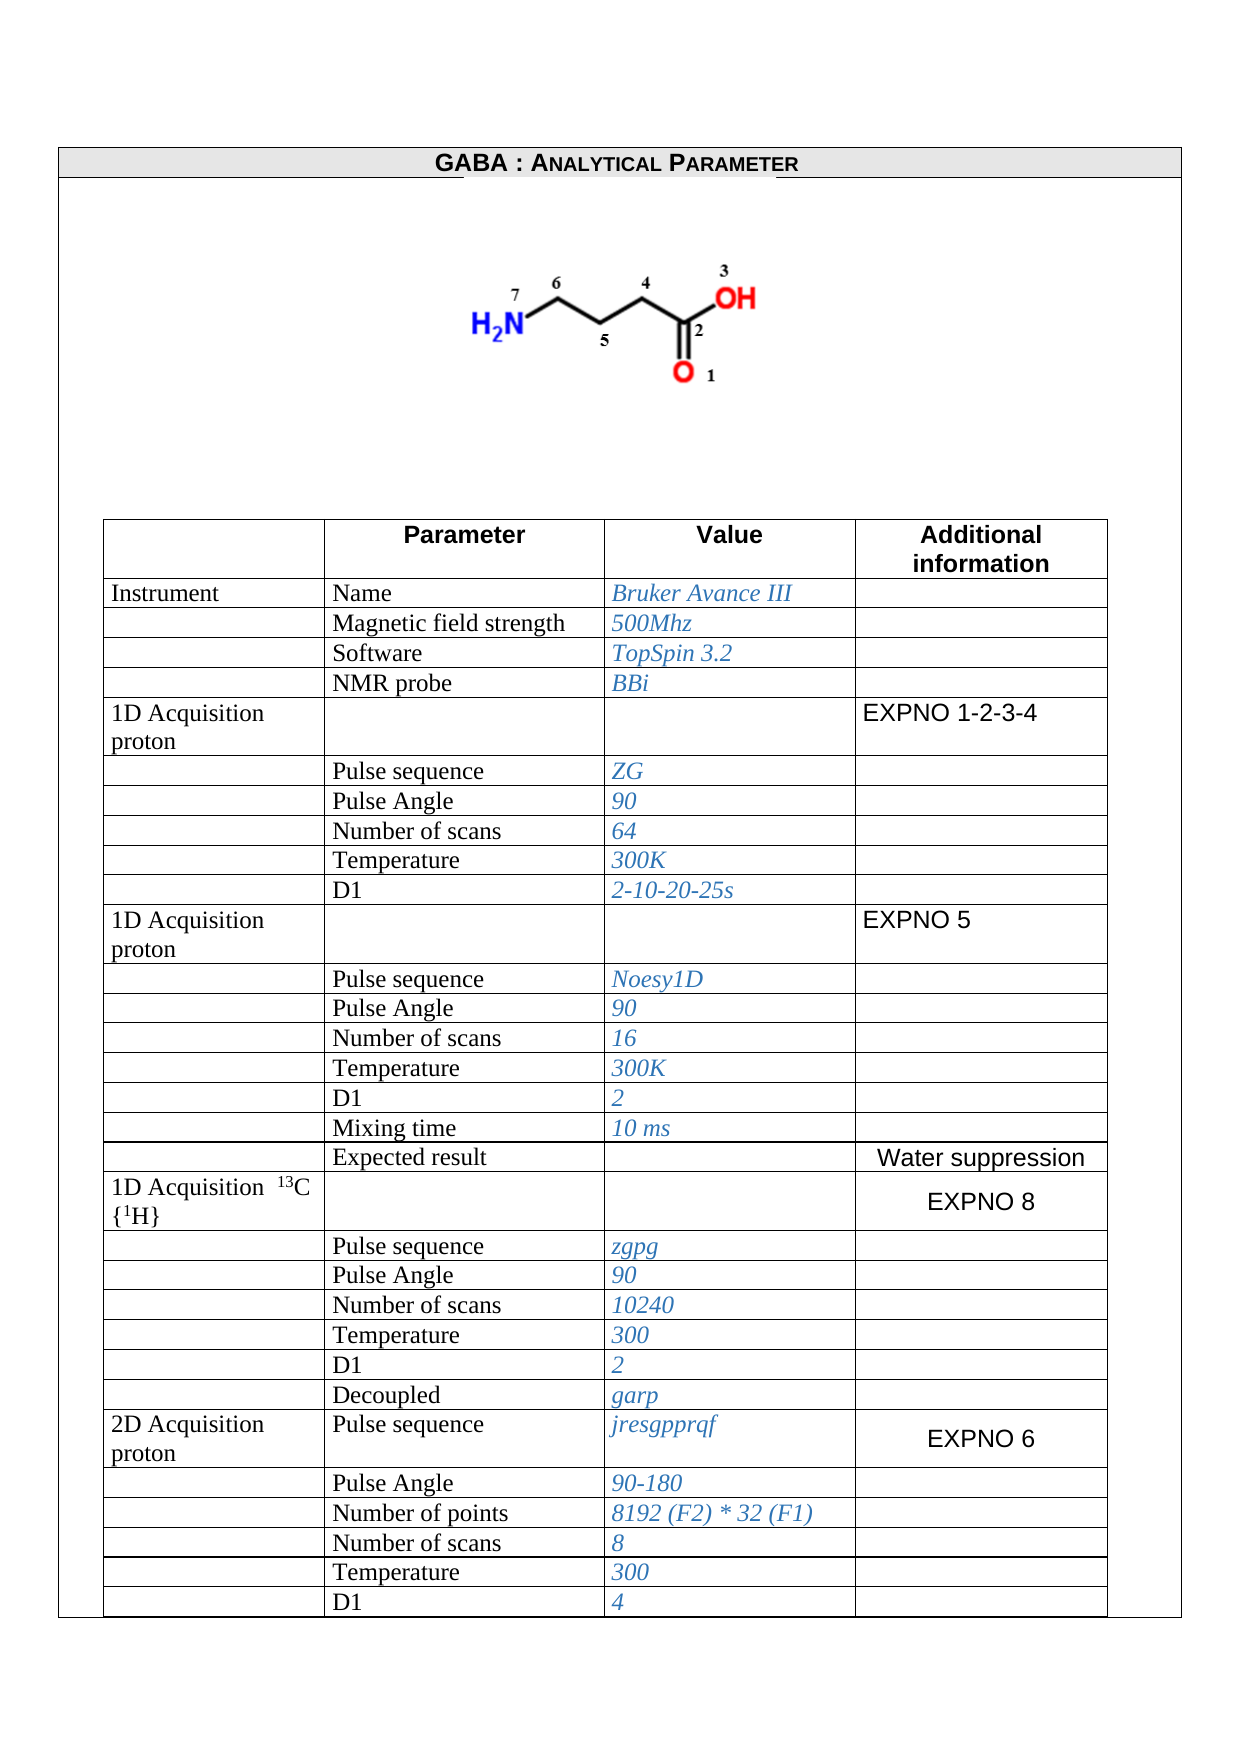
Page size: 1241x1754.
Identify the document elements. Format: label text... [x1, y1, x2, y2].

table_cell 300K [605, 846, 855, 874]
table_cell Pulse sequence [325, 1231, 604, 1259]
table_cell [605, 698, 855, 755]
table_cell 300K [605, 1053, 855, 1082]
table_cell [104, 1528, 324, 1556]
table_cell Software [325, 638, 604, 667]
table_cell [104, 786, 324, 815]
table_cell [104, 1558, 324, 1586]
table_cell D1 [325, 1350, 604, 1379]
table_cell [856, 816, 1107, 844]
table_cell [856, 786, 1107, 815]
table_cell [104, 1290, 324, 1319]
table_cell Pulse sequence [325, 1410, 604, 1467]
table_cell Pulse Angle [325, 1261, 604, 1289]
table_cell [856, 668, 1107, 697]
table_header Parameter [325, 520, 604, 577]
table_cell [856, 579, 1107, 607]
table_cell zgpg [605, 1231, 855, 1259]
table_cell 8 [605, 1528, 855, 1556]
table_cell [325, 905, 604, 963]
table_cell [856, 1380, 1107, 1408]
table_cell [325, 698, 604, 755]
table_cell [856, 1558, 1107, 1586]
table_cell Pulse Angle [325, 994, 604, 1022]
table_cell NMR probe [325, 668, 604, 697]
table_header [104, 520, 324, 577]
table_cell [325, 1172, 604, 1230]
table_cell [856, 638, 1107, 667]
table_cell [856, 756, 1107, 785]
table_cell 1D Acquisition proton [104, 905, 324, 963]
table_cell [856, 1083, 1107, 1112]
table_cell 4 [605, 1587, 855, 1616]
table_cell Number of scans [325, 816, 604, 844]
table_header GABA : Analytical Parameter [59, 148, 1181, 177]
table_cell ZG [605, 756, 855, 785]
table_cell [104, 756, 324, 785]
table_cell Bruker Avance III [605, 579, 855, 607]
table_cell [856, 964, 1107, 992]
table_cell [605, 1172, 855, 1230]
table_cell [104, 1380, 324, 1408]
table_cell Pulse Angle [325, 1468, 604, 1497]
table_cell Pulse Angle [325, 786, 604, 815]
table_cell Number of scans [325, 1290, 604, 1319]
table_cell Pulse sequence [325, 756, 604, 785]
table_cell EXPNO 5 [856, 905, 1107, 963]
table_cell [104, 1083, 324, 1112]
table_cell EXPNO 1-2-3-4 [856, 698, 1107, 755]
table_cell garp [605, 1380, 855, 1408]
table_cell [104, 1143, 324, 1171]
table_cell EXPNO 8 [856, 1172, 1107, 1230]
table_cell [856, 846, 1107, 874]
table_cell 90 [605, 1261, 855, 1289]
table_cell D1 [325, 1587, 604, 1616]
table_cell BBi [605, 668, 855, 697]
table_cell 1D Acquisition 13C {1H} [104, 1172, 324, 1230]
table_cell 1D Acquisition proton [104, 698, 324, 755]
table_cell [104, 668, 324, 697]
table_cell Pulse sequence [325, 964, 604, 992]
table_cell 90-180 [605, 1468, 855, 1497]
table_cell [104, 1320, 324, 1349]
table_cell 300 [605, 1320, 855, 1349]
table_cell Magnetic field strength [325, 608, 604, 637]
table_header Value [605, 520, 855, 577]
table_cell [856, 1498, 1107, 1527]
table_cell [605, 905, 855, 963]
table_cell [104, 1023, 324, 1052]
table_cell Temperature [325, 1558, 604, 1586]
table_cell [856, 1350, 1107, 1379]
table_cell [856, 1587, 1107, 1616]
table_cell Expected result [325, 1143, 604, 1171]
table_cell D1 [325, 875, 604, 904]
table_cell 8192 (F2) * 32 (F1) [605, 1498, 855, 1527]
table_cell [59, 178, 1181, 1617]
table_cell [104, 1113, 324, 1141]
table_cell [104, 1498, 324, 1527]
table_cell [856, 1290, 1107, 1319]
table_cell Temperature [325, 1053, 604, 1082]
table_cell [856, 1468, 1107, 1497]
table_cell [104, 1053, 324, 1082]
table_cell [856, 994, 1107, 1022]
table_cell Water suppression [856, 1143, 1107, 1171]
table_cell jresgpprqf [605, 1410, 855, 1467]
table_cell [856, 1053, 1107, 1082]
table_cell [104, 816, 324, 844]
table_header Additional information [856, 520, 1107, 577]
table_cell TopSpin 3.2 [605, 638, 855, 667]
table_cell [104, 1587, 324, 1616]
table_cell Noesy1D [605, 964, 855, 992]
table_cell Number of scans [325, 1023, 604, 1052]
table_cell [856, 608, 1107, 637]
table_cell [104, 1231, 324, 1259]
table_cell [104, 1261, 324, 1289]
table_cell 300 [605, 1558, 855, 1586]
table_cell D1 [325, 1083, 604, 1112]
table_cell [104, 846, 324, 874]
table_cell [856, 1320, 1107, 1349]
table_cell [104, 964, 324, 992]
table_cell [856, 1261, 1107, 1289]
table_cell 90 [605, 786, 855, 815]
table_cell Name [325, 579, 604, 607]
table_cell [856, 1023, 1107, 1052]
table_cell [104, 994, 324, 1022]
table_cell [104, 638, 324, 667]
table_cell Temperature [325, 846, 604, 874]
table_cell [104, 1468, 324, 1497]
table_cell [104, 1350, 324, 1379]
table_cell 90 [605, 994, 855, 1022]
table_cell 2D Acquisition proton [104, 1410, 324, 1467]
table_cell [856, 1231, 1107, 1259]
table_cell [104, 608, 324, 637]
table_cell [605, 1143, 855, 1171]
table_cell Mixing time [325, 1113, 604, 1141]
table_cell [104, 875, 324, 904]
table_cell EXPNO 6 [856, 1410, 1107, 1467]
table_cell Instrument [104, 579, 324, 607]
table_cell Temperature [325, 1320, 604, 1349]
table_cell 16 [605, 1023, 855, 1052]
table_cell [856, 1113, 1107, 1141]
table_cell [856, 875, 1107, 904]
table_cell 2 [605, 1350, 855, 1379]
table_cell Number of scans [325, 1528, 604, 1556]
table_cell 10 ms [605, 1113, 855, 1141]
table_cell [856, 1528, 1107, 1556]
table_cell 500Mhz [605, 608, 855, 637]
table_cell 2-10-20-25s [605, 875, 855, 904]
table_cell Number of points [325, 1498, 604, 1527]
table_cell 10240 [605, 1290, 855, 1319]
table_cell 2 [605, 1083, 855, 1112]
table_cell Decoupled [325, 1380, 604, 1408]
table_cell 64 [605, 816, 855, 844]
